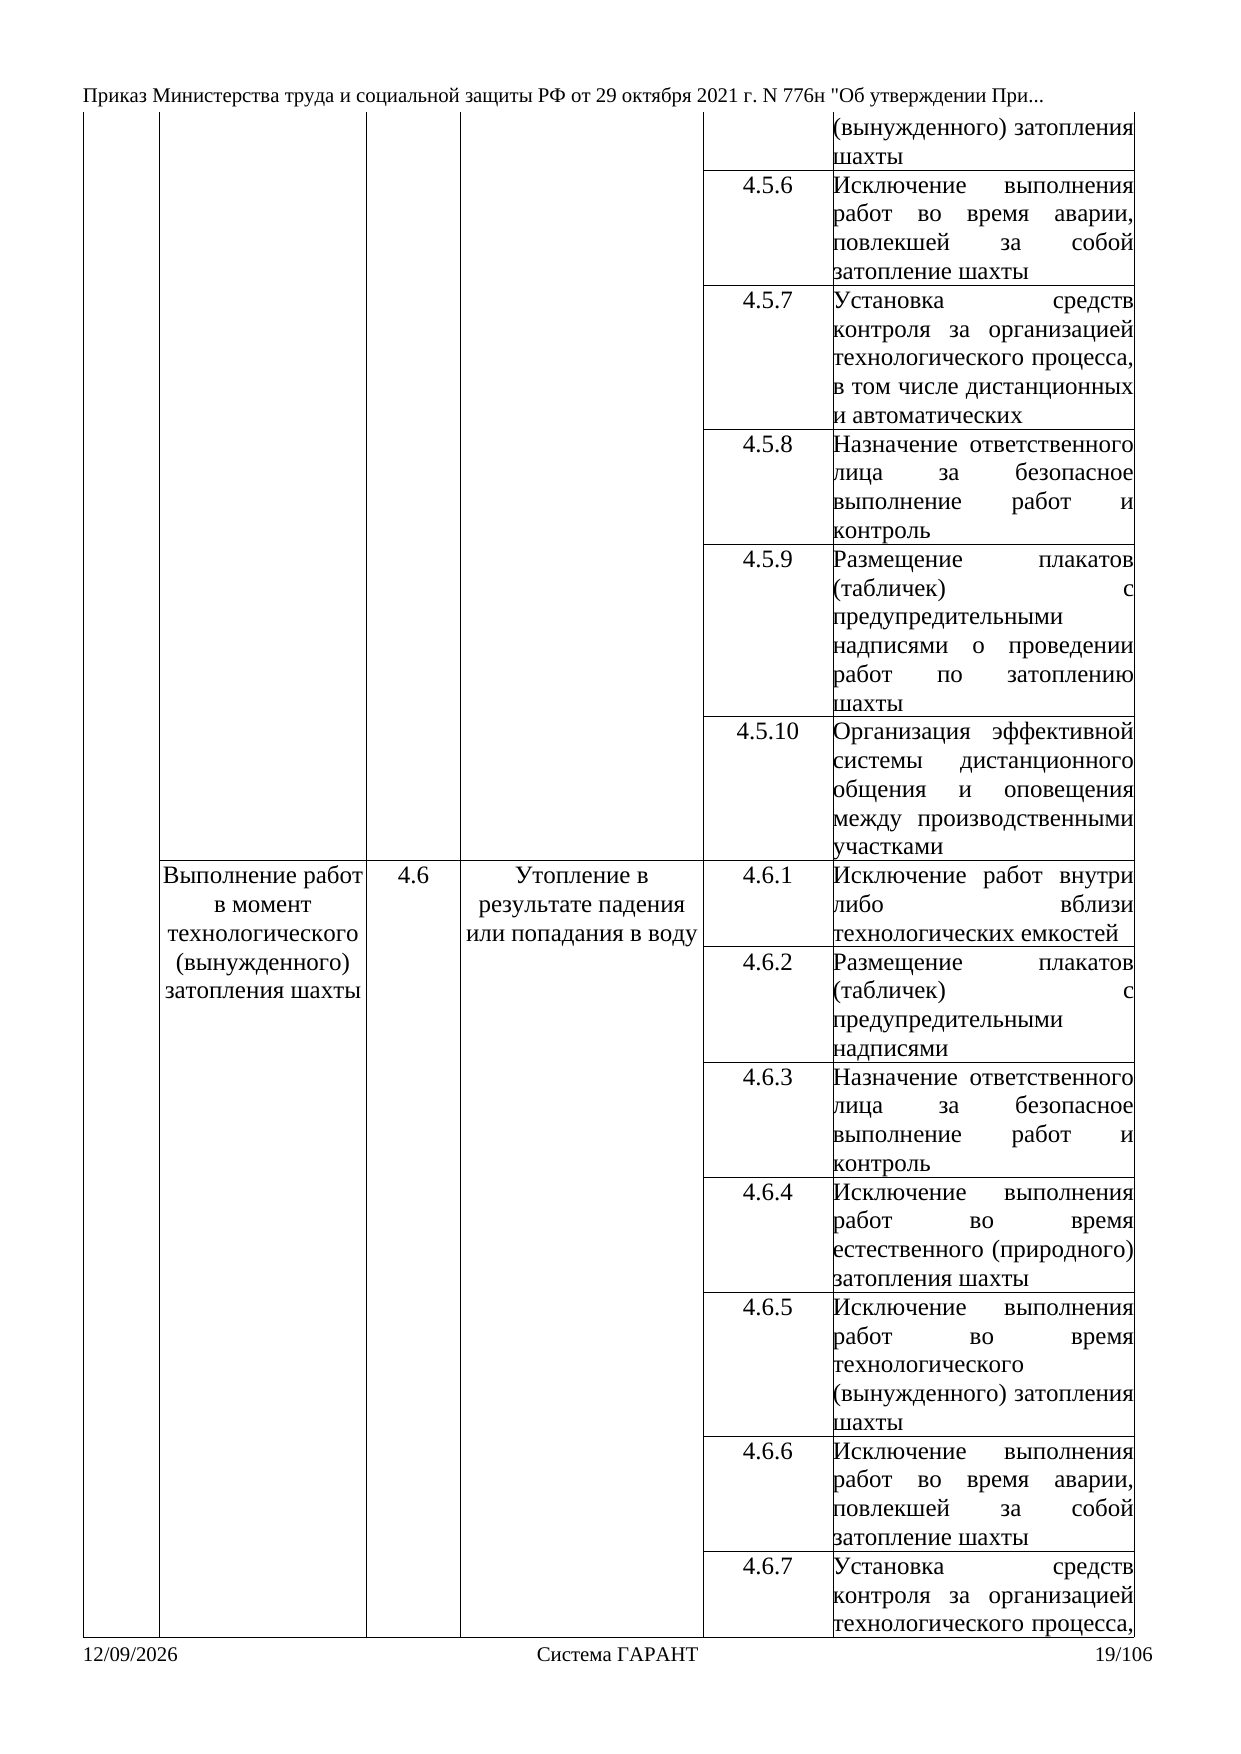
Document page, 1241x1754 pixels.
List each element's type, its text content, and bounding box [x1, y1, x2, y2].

table_cell Исключение работ внутри либо вблизи технологических емкостей [834, 861, 1134, 946]
table_cell 4.5.8 [704, 430, 833, 544]
table_cell Исключение выполнения работ во время аварии, повлекшей за собой затопление шахты [834, 1437, 1134, 1551]
table_cell Организация эффективной системы дистанционного общения и оповещения между производственными участками [834, 717, 1134, 860]
table_cell 4.6.1 [704, 861, 833, 946]
table_cell [367, 112, 460, 860]
table_cell 4.5.7 [704, 286, 833, 429]
table_cell Назначение ответственного лица за безопасное выполнение работ и контроль [834, 1063, 1134, 1177]
table_cell 4.6.6 [704, 1437, 833, 1551]
table_cell 4.6.3 [704, 1063, 833, 1177]
table_cell 4.6.4 [704, 1178, 833, 1292]
table_cell Выполнение работ в момент технологического (вынужденного) затопления шахты [160, 861, 366, 1637]
table_cell Установка средств контроля за организацией технологического процесса, [834, 1552, 1134, 1637]
table_cell 4.6.7 [704, 1552, 833, 1637]
table_cell Исключение выполнения работ во время аварии, повлекшей за собой затопление шахты [834, 171, 1134, 285]
table_cell Установка средств контроля за организацией технологического процесса, в том числе дистанционных и автоматических [834, 286, 1134, 429]
table_cell Назначение ответственного лица за безопасное выполнение работ и контроль [834, 430, 1134, 544]
table_cell 4.6.2 [704, 947, 833, 1062]
table_cell Размещение плакатов (табличек) с предупредительными надписями [834, 947, 1134, 1062]
table_cell [704, 112, 833, 170]
table_cell [160, 112, 366, 860]
table_cell 4.5.10 [704, 717, 833, 860]
table_cell 4.6.5 [704, 1293, 833, 1436]
table_cell Размещение плакатов (табличек) с предупредительными надписями о проведении работ по затоплению шахты [834, 545, 1134, 716]
table_cell (вынужденного) затопления шахты [834, 112, 1134, 170]
table_cell 4.5.9 [704, 545, 833, 716]
table_cell [461, 112, 703, 860]
table_cell Утопление в результате падения или попадания в воду [461, 861, 703, 1637]
table_cell 4.5.6 [704, 171, 833, 285]
table_cell Исключение выполнения работ во время технологического (вынужденного) затопления шахты [834, 1293, 1134, 1436]
table_cell 4.6 [367, 861, 460, 1637]
table_cell [84, 112, 159, 1637]
table_cell Исключение выполнения работ во время естественного (природного) затопления шахты [834, 1178, 1134, 1292]
